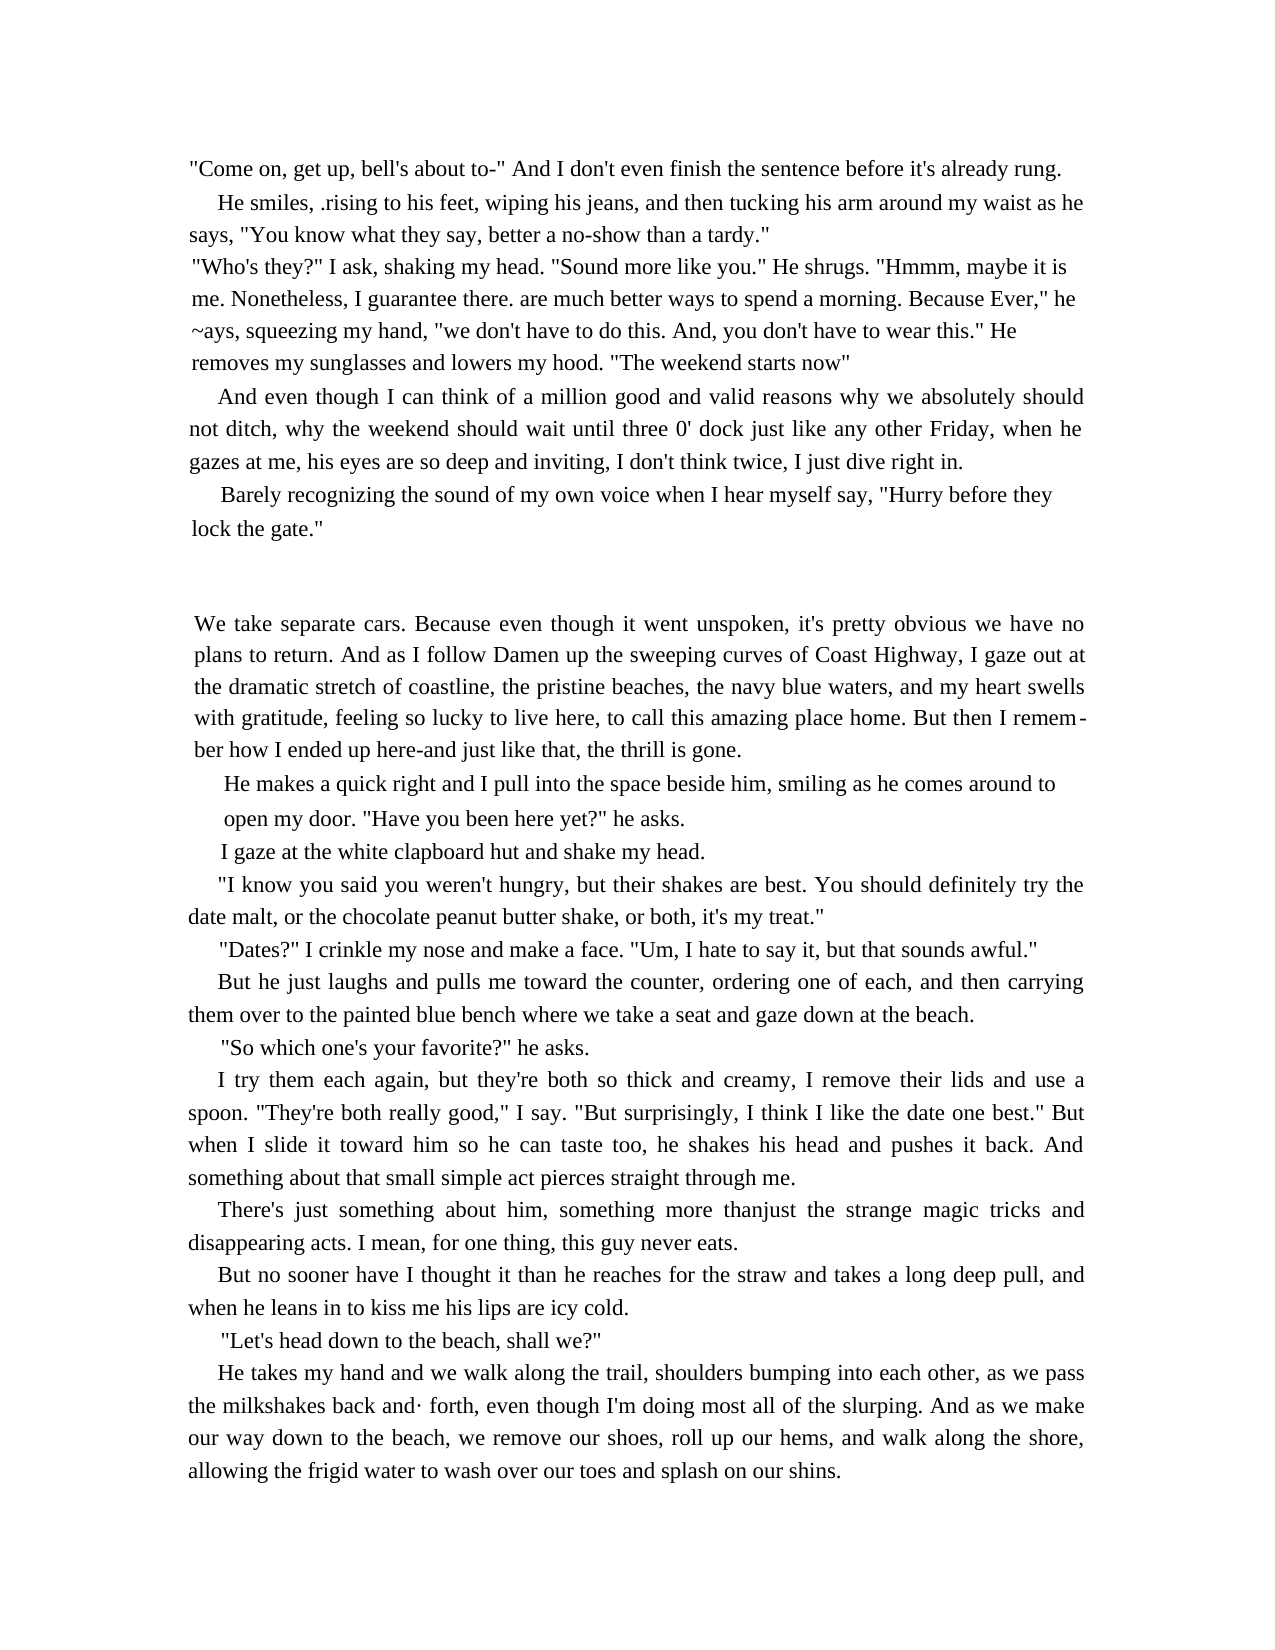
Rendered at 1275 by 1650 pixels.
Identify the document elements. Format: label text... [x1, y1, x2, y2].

text "I know you said you weren't hungry, but their shakes are best. You should definitely try the date malt, or the chocolate peanut butter shake, or both, it's my treat." [188, 866, 1086, 931]
text He takes my hand and we walk along the trail, shoulders bumping into each other, as we pass the milkshakes back and· forth, even though I'm doing most all of the slurping. And as we make our way down to the beach, we remove our shoes, roll up our hems, and walk along the shore, allowing the frigid water to wash over our toes and splash on our shins. [188, 1355, 1086, 1485]
text We take separate cars. Because even though it went unspoken, it's pretty obvious we have no plans to return. And as I follow Damen up the sweeping curves of Coast Highway, I gaze out at the dramatic stretch of coastline, the pristine beaches, the navy blue waters, and my heart swells with gratitude, feeling so lucky to live here, to call this amazing place home. But then I remem­ber how I ended up here-and just like that, the thrill is gone. [194, 606, 1087, 763]
text "Come on, get up, bell's about to-" And I don't even finish the sentence before it's already rung. [189, 150, 1084, 182]
text "Dates?" I crinkle my nose and make a face. "Um, I hate to say it, but that sounds awful." [189, 931, 1082, 964]
text "Let's head down to the beach, shall we?" [220, 1322, 1087, 1355]
text He makes a quick right and I pull into the space beside him, smiling as he comes around to open my door. "Have you been here yet?" he asks. [223, 763, 1087, 833]
text I try them each again, but they're both so thick and creamy, I remove their lids and use a spoon. "They're both really good," I say. "But surprisingly, I think I like the date one best." But when I slide it toward him so he can taste too, he shakes his head and pushes it back. And something about that small simple act pierces straight through me. [188, 1062, 1086, 1192]
text "So which one's your favorite?" he asks. [220, 1029, 1087, 1062]
text Barely recognizing the sound of my own voice when I hear myself say, "Hurry before they lock the gate." [191, 476, 1086, 543]
text But no sooner have I thought it than he reaches for the straw and takes a long deep pull, and when he leans in to kiss me his lips are icy cold. [188, 1257, 1086, 1322]
text But he just laughs and pulls me toward the counter, ordering one of each, and then carrying them over to the painted blue bench where we take a seat and gaze down at the beach. [188, 964, 1086, 1029]
text He smiles, .rising to his feet, wiping his jeans, and then tuck­ing his arm around my waist as he says, "You know what they say, better a no-show than a tardy." [189, 184, 1084, 249]
text I gaze at the white clapboard hut and shake my head. [220, 833, 1087, 866]
text "Who's they?" I ask, shaking my head. "Sound more like you." He shrugs. "Hmmm, maybe it is me. Nonetheless, I guaran­tee there. are much better ways to spend a morning. Because Ever," he ~ays, squeezing my hand, "we don't have to do this. And, you don't have to wear this." He removes my sunglasses and lowers my hood. "The weekend starts now" [191, 249, 1085, 377]
text There's just something about him, something more thanjust the strange magic tricks and disappearing acts. I mean, for one thing, this guy never eats. [188, 1192, 1086, 1257]
text And even though I can think of a million good and valid rea­sons why we absolutely should not ditch, why the weekend should wait until three 0' dock just like any other Friday, when he gazes at me, his eyes are so deep and inviting, I don't think twice, I just dive right in. [189, 378, 1084, 476]
